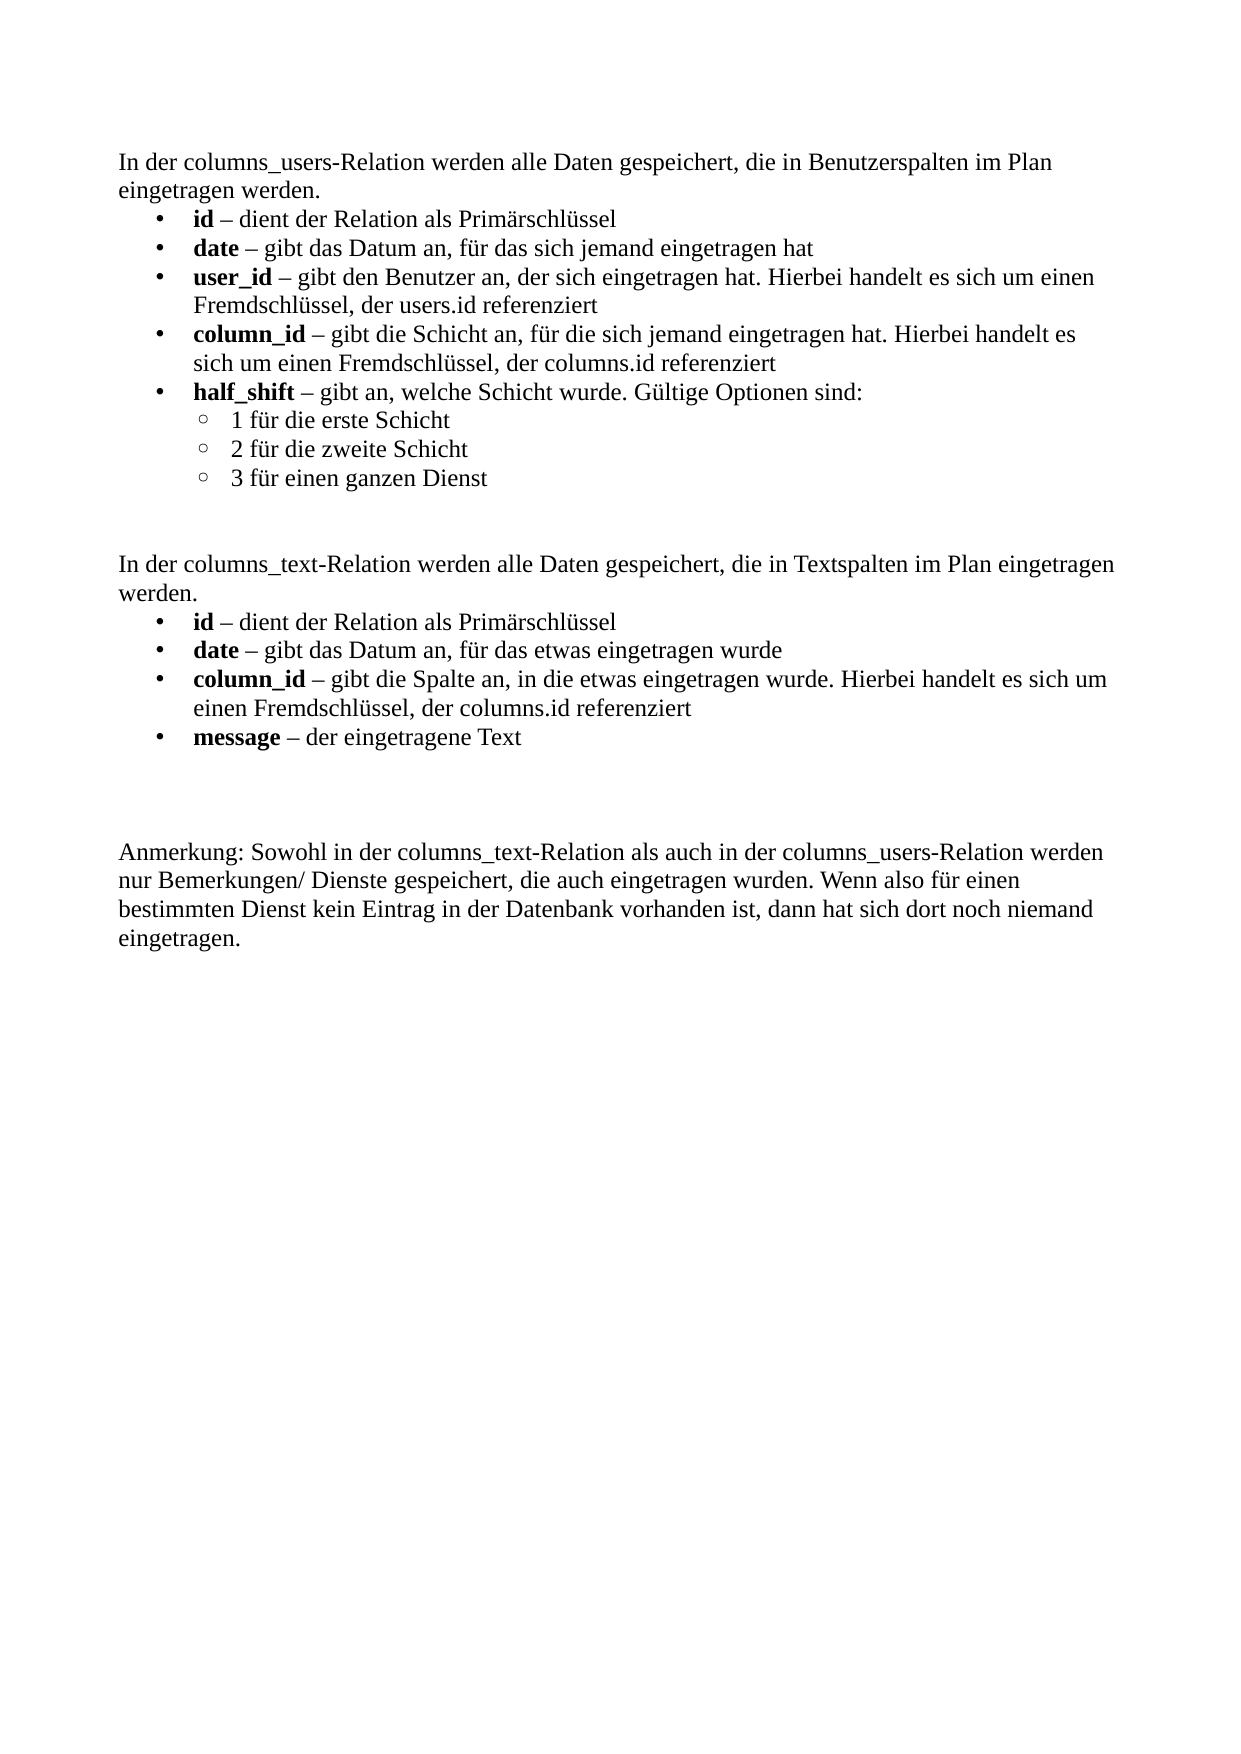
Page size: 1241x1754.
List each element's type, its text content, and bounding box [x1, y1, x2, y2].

list message – der eingetragene Text [156, 722, 1122, 751]
list date – gibt das Datum an, für das etwas eingetragen wurde [156, 636, 1122, 664]
list date – gibt das Datum an, für das sich jemand eingetragen hat [156, 233, 1122, 262]
list 2 für die zweite Schicht [193, 434, 1122, 463]
text Anmerkung: Sowohl in der columns_text-Relation als auch in der columns_users-Relation werden nur Bemerkungen/ Dienste gespeichert, die auch eingetragen wurden. Wenn also für einen bestimmten Dienst kein Eintrag in der Datenbank vorhanden ist, dann hat sich dort noch niemand eingetragen. [118, 837, 1122, 952]
list user_id – gibt den Benutzer an, der sich eingetragen hat. Hierbei handelt es sich um einen Fremdschlüssel, der users.id referenziert [156, 262, 1122, 319]
text In der columns_text-Relation werden alle Daten gespeichert, die in Textspalten im Plan eingetragen werden. [118, 549, 1122, 607]
list id – dient der Relation als Primärschlüssel [156, 607, 1122, 636]
list column_id – gibt die Schicht an, für die sich jemand eingetragen hat. Hierbei handelt es sich um einen Fremdschlüssel, der columns.id referenziert [156, 319, 1122, 377]
text In der columns_users-Relation werden alle Daten gespeichert, die in Benutzerspalten im Plan eingetragen werden. [118, 147, 1122, 204]
list id – dient der Relation als Primärschlüssel [156, 204, 1122, 233]
list half_shift – gibt an, welche Schicht wurde. Gültige Optionen sind: [156, 377, 1122, 406]
list 1 für die erste Schicht [193, 406, 1122, 434]
list column_id – gibt die Spalte an, in die etwas eingetragen wurde. Hierbei handelt es sich um einen Fremdschlüssel, der columns.id referenziert [156, 664, 1122, 722]
list 3 für einen ganzen Dienst [193, 463, 1122, 492]
